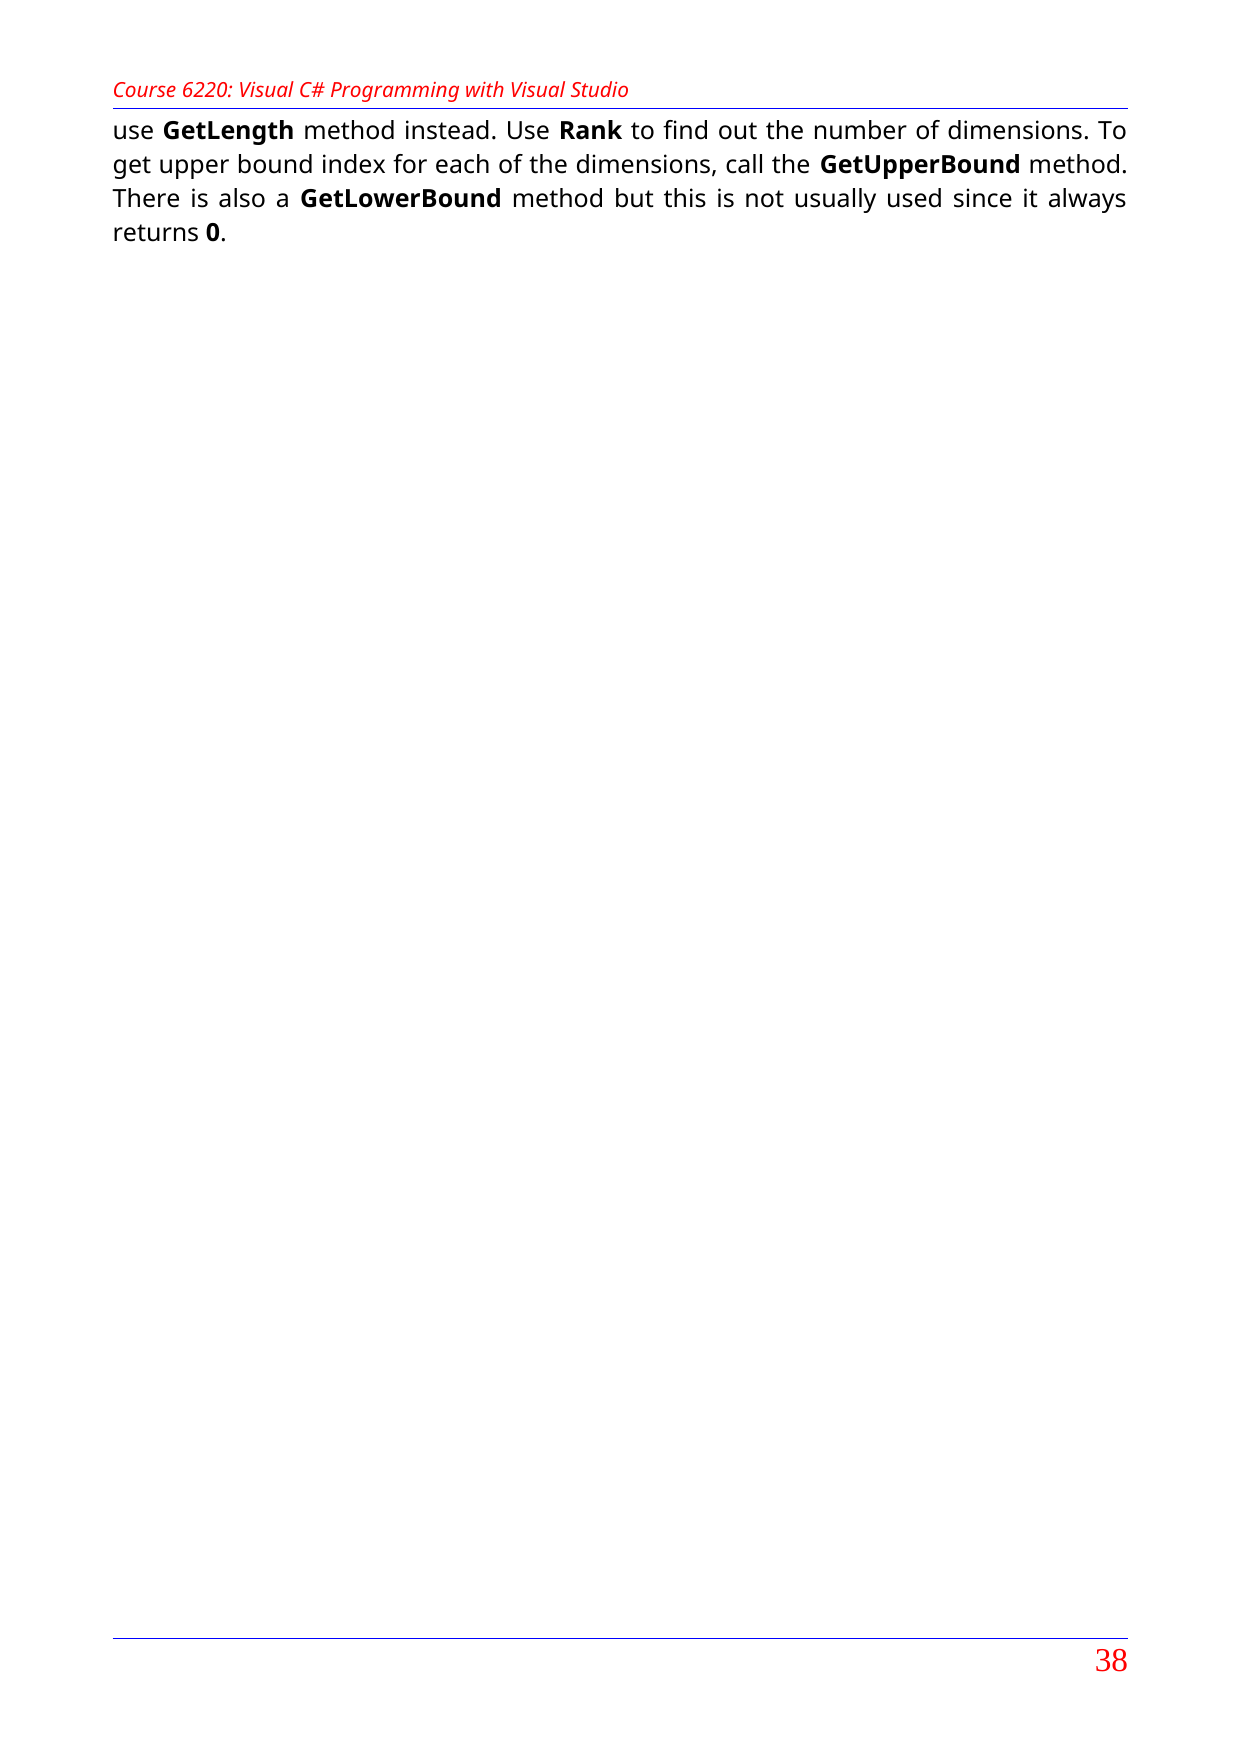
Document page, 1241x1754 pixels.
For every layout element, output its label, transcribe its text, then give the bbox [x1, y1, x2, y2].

text use GetLength method instead. Use Rank to find out the number of dimensions. To get upper bound index for each of the dimensions, call the GetUpperBound method. There is also a GetLowerBound method but this is not usually used since it always returns 0. [112, 112, 1128, 249]
